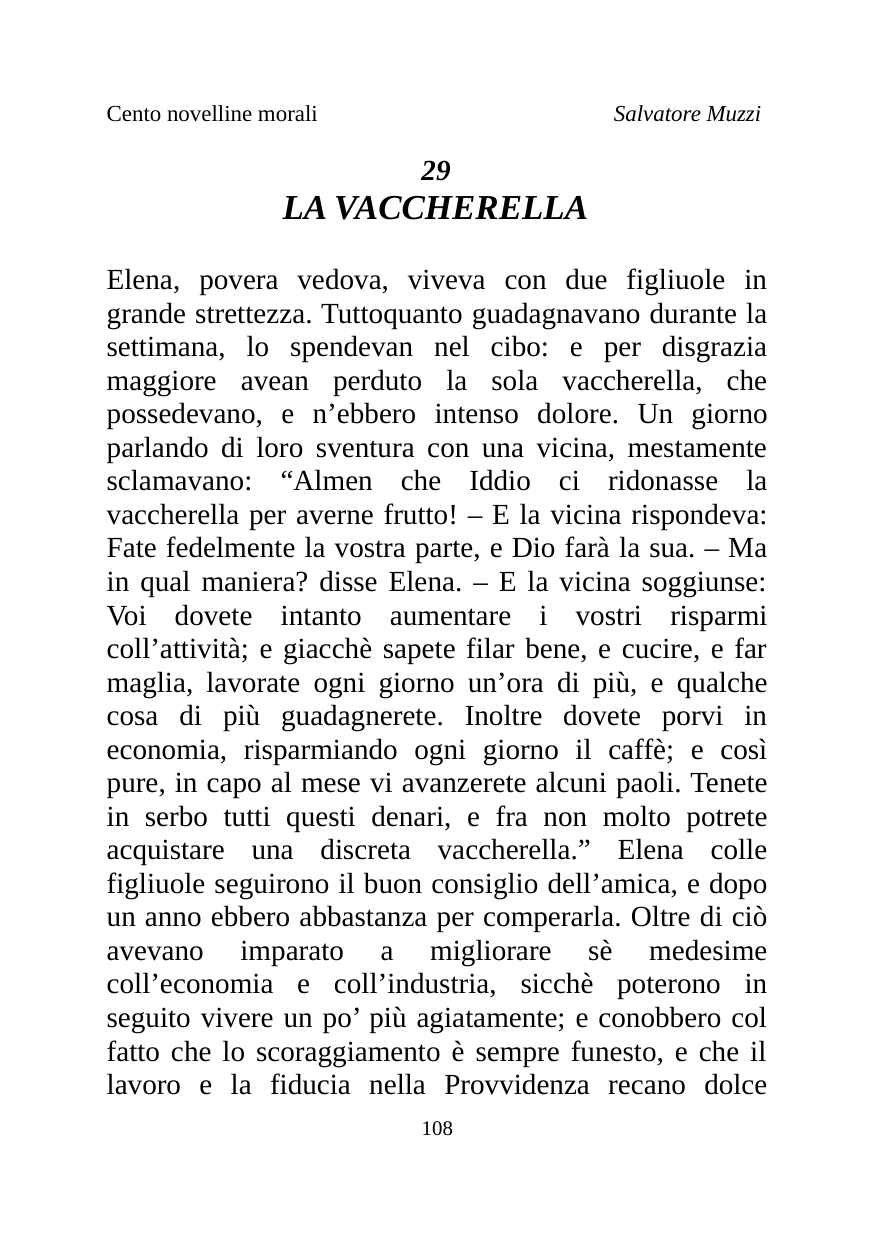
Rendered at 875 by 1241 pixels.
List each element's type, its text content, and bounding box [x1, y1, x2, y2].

text Elena, povera vedova, viveva con due figliuole in grande strettezza. Tuttoquanto guadagnavano durante la settimana, lo spendevan nel cibo: e per disgrazia maggiore avean perduto la sola vaccherella, che possedevano, e n’ebbero intenso dolore. Un giorno parlando di loro sventura con una vicina, mestamente sclamavano: “Almen che Iddio ci ridonasse la vaccherella per averne frutto! – E la vicina rispondeva: Fate fedelmente la vostra parte, e Dio farà la sua. – Ma in qual maniera? disse Elena. – E la vicina soggiunse: Voi dovete intanto aumentare i vostri risparmi coll’attività; e giacchè sapete filar bene, e cucire, e far maglia, lavorate ogni giorno un’ora di più, e qualche cosa di più guadagnerete. Inoltre dovete porvi in economia, risparmiando ogni giorno il caffè; e così pure, in capo al mese vi avanzerete alcuni paoli. Tenete in serbo tutti questi denari, e fra non molto potrete acquistare una discreta vaccherella.” Elena colle figliuole seguirono il buon consiglio dell’amica, e dopo un anno ebbero abbastanza per comperarla. Oltre di ciò avevano imparato a migliorare sè medesime coll’economia e coll’industria, sicchè poterono in seguito vivere un po’ più agiatamente; e conobbero col fatto che lo scoraggiamento è sempre funesto, e che il lavoro e la fiducia nella Provvidenza recano dolce [106, 262, 768, 1101]
subtitle 29 LA VACCHERELLA [106, 153, 768, 227]
